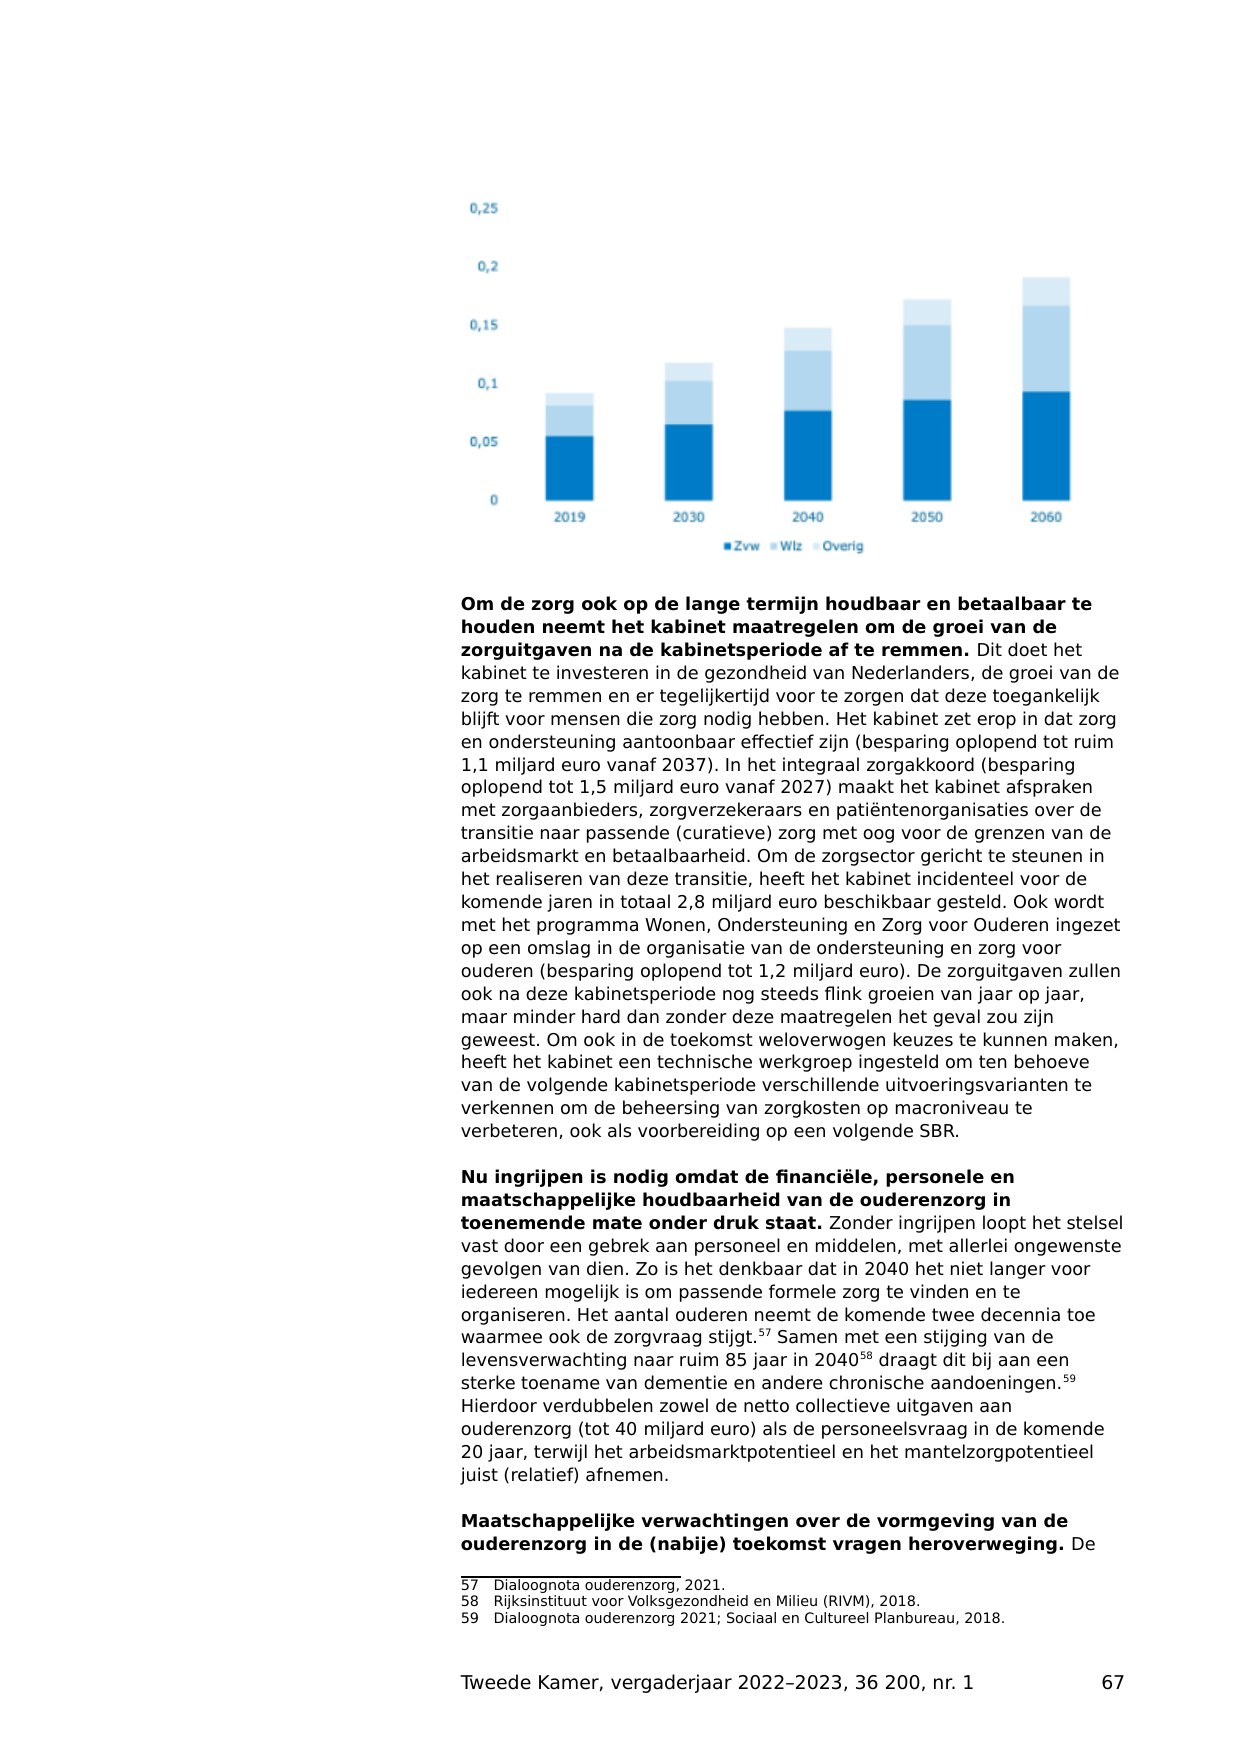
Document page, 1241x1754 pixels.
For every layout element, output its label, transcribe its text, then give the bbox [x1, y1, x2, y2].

text __Dialoognota ouderenzorg 2021; Sociaal en Cultureel Planbureau, 2018. [461, 1610, 1125, 1627]
text Om de zorg ook op de lange termijn houdbaar en betaalbaar te houden neemt het kabinet maatregelen om de groei van de zorguitgaven na de kabinetsperiode af te remmen. Dit doet het kabinet te investeren in de gezondheid van Nederlanders, de groei van de zorg te remmen en er tegelijkertijd voor te zorgen dat deze toegankelijk blijft voor mensen die zorg nodig hebben. Het kabinet zet erop in dat zorg en ondersteuning aantoonbaar effectief zijn (besparing oplopend tot ruim 1,1 miljard euro vanaf 2037). In het integraal zorgakkoord (besparing oplopend tot 1,5 miljard euro vanaf 2027) maakt het kabinet afspraken met zorgaanbieders, zorgverzekeraars en patiëntenorganisaties over de transitie naar passende (curatieve) zorg met oog voor de grenzen van de arbeidsmarkt en betaalbaarheid. Om de zorgsector gericht te steunen in het realiseren van deze transitie, heeft het kabinet incidenteel voor de komende jaren in totaal 2,8 miljard euro beschikbaar gesteld. Ook wordt met het programma Wonen, Ondersteuning en Zorg voor Ouderen ingezet op een omslag in de organisatie van de ondersteuning en zorg voor ouderen (besparing oplopend tot 1,2 miljard euro). De zorguitgaven zullen ook na deze kabinetsperiode nog steeds flink groeien van jaar op jaar, maar minder hard dan zonder deze maatregelen het geval zou zijn geweest. Om ook in de toekomst weloverwogen keuzes te kunnen maken, heeft het kabinet een technische werkgroep ingesteld om ten behoeve van de volgende kabinetsperiode verschillende uitvoeringsvarianten te verkennen om de beheersing van zorgkosten op macroniveau te verbeteren, ook als voorbereiding op een volgende SBR. [461, 592, 1125, 1142]
text Maatschappelijke verwachtingen over de vormgeving van de ouderenzorg in de (nabije) toekomst vragen heroverweging. De [461, 1509, 1125, 1555]
text Nu ingrijpen is nodig omdat de financiële, personele en maatschappelijke houdbaarheid van de ouderenzorg in toenemende mate onder druk staat. Zonder ingrijpen loopt het stelsel vast door een gebrek aan personeel en middelen, met allerlei ongewenste gevolgen van dien. Zo is het denkbaar dat in 2040 het niet langer voor iedereen mogelijk is om passende formele zorg te vinden en te organiseren. Het aantal ouderen neemt de komende twee decennia toe waarmee ook de zorgvraag stijgt. Samen met een stijging van de levensverwachting naar ruim 85 jaar in 2040 draagt dit bij aan een sterke toename van dementie en andere chronische aandoeningen. Hierdoor verdubbelen zowel de netto collectieve uitgaven aan ouderenzorg (tot 40 miljard euro) als de personeelsvraag in de komende 20 jaar, terwijl het arbeidsmarktpotentieel en het mantelzorgpotentieel juist (relatief) afnemen. [461, 1165, 1125, 1486]
text __Rijksinstituut voor Volksgezondheid en Milieu (RIVM), 2018. [461, 1593, 1125, 1610]
text __Dialoognota ouderenzorg, 2021. [461, 1577, 1125, 1593]
